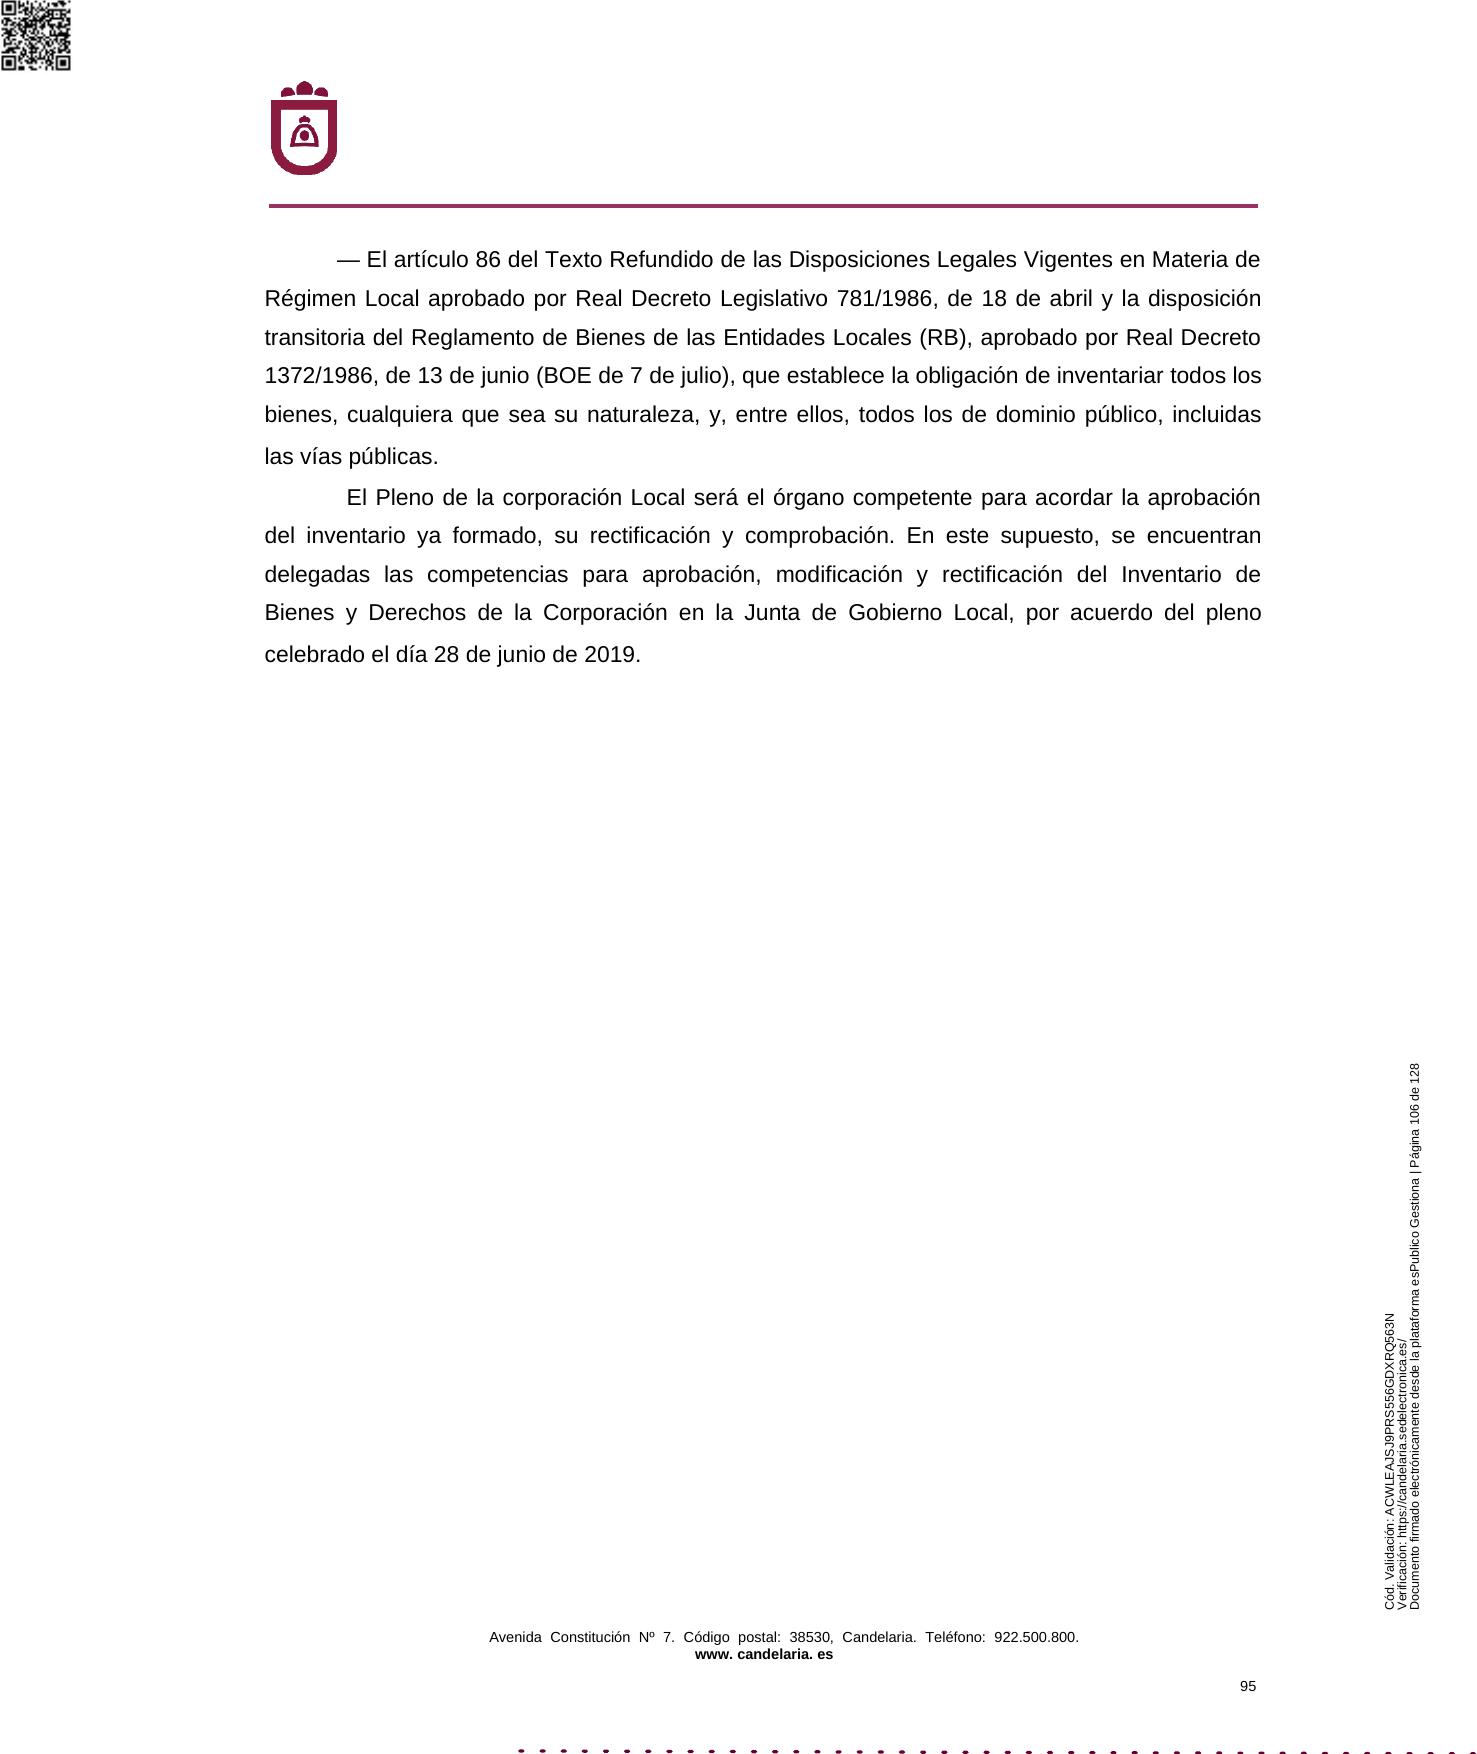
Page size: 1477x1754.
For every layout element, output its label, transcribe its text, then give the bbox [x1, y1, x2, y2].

text — El artículo 86 del Texto Refundido de las Disposiciones Legales Vigentes en Materia de Régimen Local aprobado por Real Decreto Legislativo 781/1986, de 18 de abril y la disposición transitoria del Reglamento de Bienes de las Entidades Locales (RB), aprobado por Real Decreto 1372/1986, de 13 de junio (BOE de 7 de julio), que establece la obligación de inventariar todos los bienes, cualquiera que sea su naturaleza, y, entre ellos, todos los de dominio público, incluidas las vías públicas. [264, 246, 1262, 469]
text El Pleno de la corporación Local será el órgano competente para acordar la aprobación del inventario ya formado, su rectificación y comprobación. En este supuesto, se encuentran delegadas las competencias para aprobación, modificación y rectificación del Inventario de Bienes y Derechos de la Corporación en la Junta de Gobierno Local, por acuerdo del pleno celebrado el día 28 de junio de 2019. [264, 483, 1262, 668]
